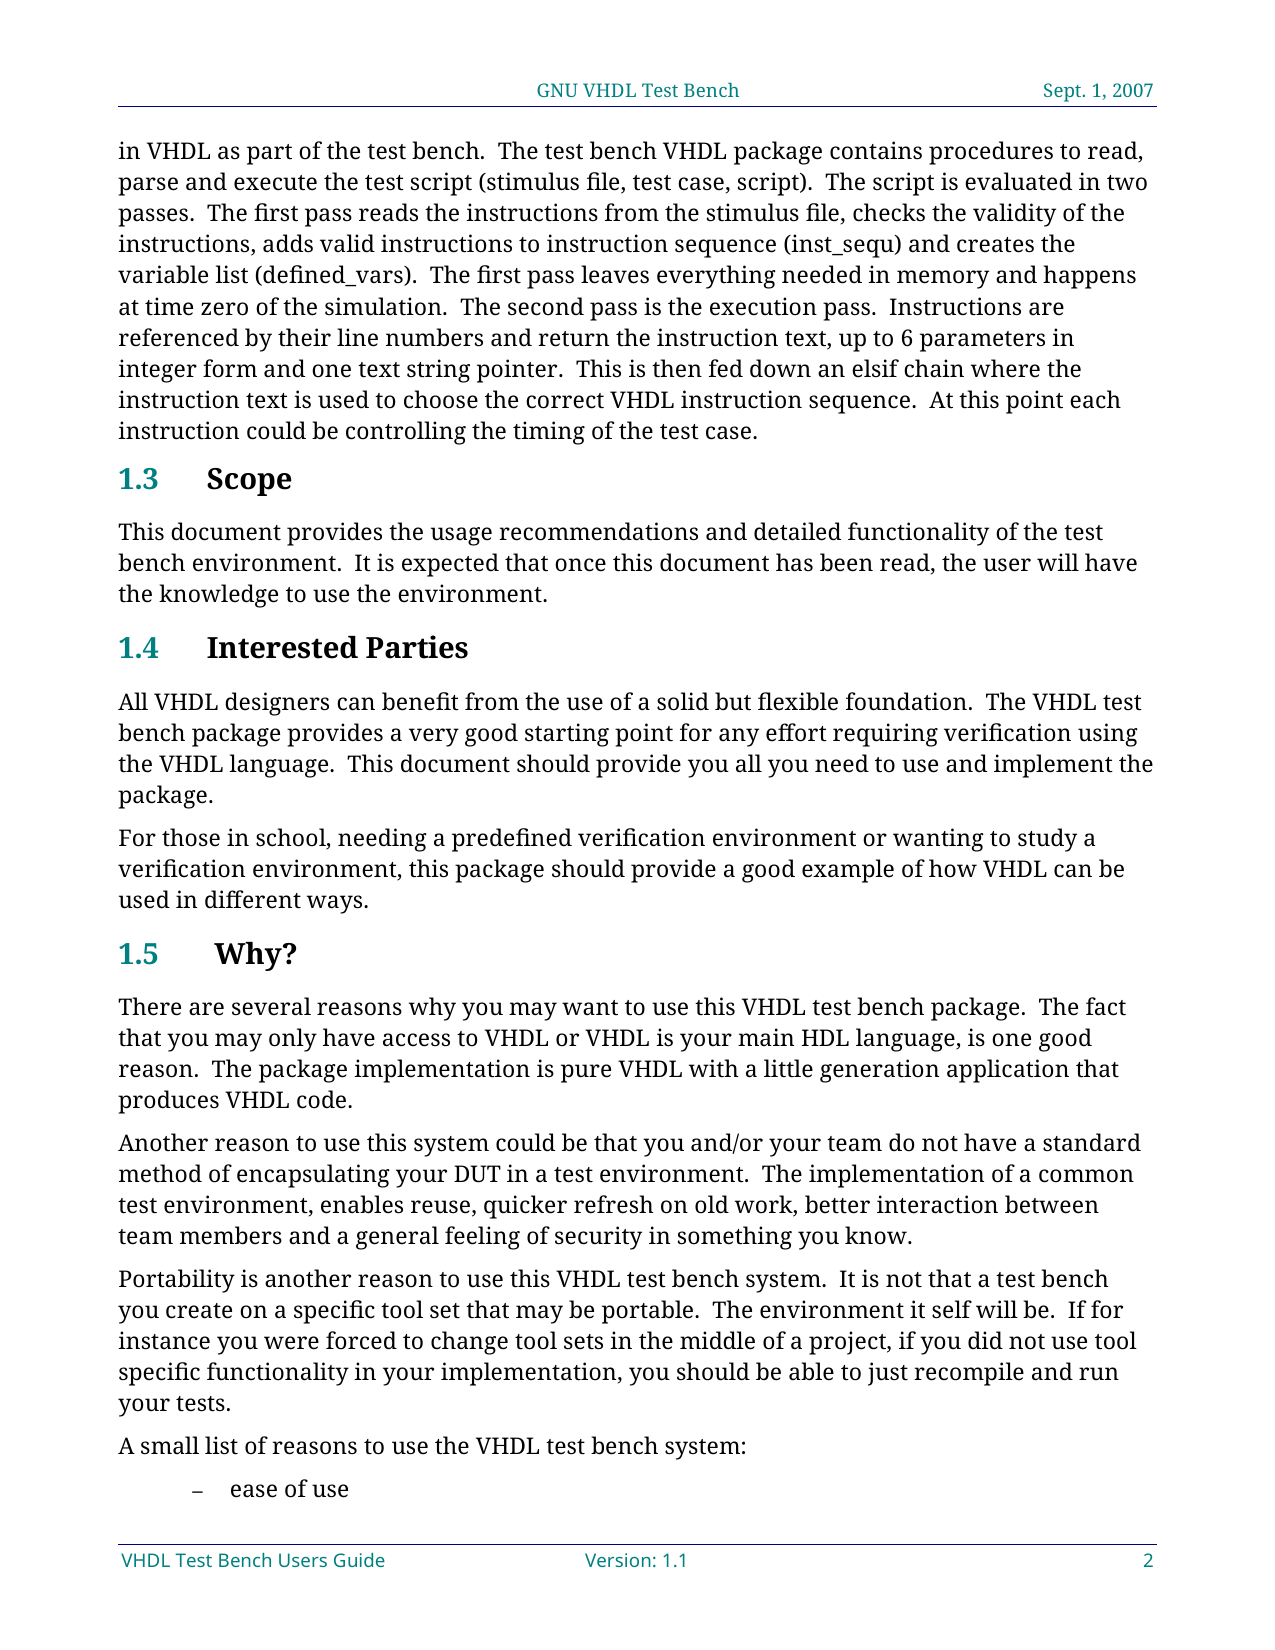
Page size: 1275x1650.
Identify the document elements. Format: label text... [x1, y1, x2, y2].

text A small list of reasons to use the VHDL test bench system: [118, 1430, 1157, 1461]
text Portability is another reason to use this VHDL test bench system. It is not that a test bench you create on a specific tool set that may be portable. The environment it self will be. If for instance you were forced to change tool sets in the middle of a project, if you did not use tool specific functionality in your implementation, you should be able to just recompile and run your tests. [118, 1263, 1157, 1418]
text This document provides the usage recommendations and detailed functionality of the test bench environment. It is expected that once this document has been read, the user will have the knowledge to use the environment. [118, 516, 1157, 609]
list ease of use [192, 1473, 1157, 1504]
text Another reason to use this system could be that you and/or your team do not have a standard method of encapsulating your DUT in a test environment. The implementation of a common test environment, enables reuse, quicker refresh on old work, better interaction between team members and a general feeling of security in something you know. [118, 1127, 1157, 1251]
text All VHDL designers can benefit from the use of a solid but flexible foundation. The VHDL test bench package provides a very good starting point for any effort requiring verification using the VHDL language. This document should provide you all you need to use and implement the package. [118, 686, 1157, 810]
text in VHDL as part of the test bench. The test bench VHDL package contains procedures to read, parse and execute the test script (stimulus file, test case, script). The script is evaluated in two passes. The first pass reads the instructions from the stimulus file, checks the validity of the instructions, adds valid instructions to instruction sequence (inst_sequ) and creates the variable list (defined_vars). The first pass leaves everything needed in memory and happens at time zero of the simulation. The second pass is the execution pass. Instructions are referenced by their line numbers and return the instruction text, up to 6 parameters in integer form and one text string pointer. This is then fed down an elsif chain where the instruction text is used to choose the correct VHDL instruction sequence. At this point each instruction could be controlling the timing of the test case. [118, 135, 1157, 446]
text There are several reasons why you may want to use this VHDL test bench package. The fact that you may only have access to VHDL or VHDL is your main HDL language, is one good reason. The package implementation is pure VHDL with a little generation application that produces VHDL code. [118, 991, 1157, 1115]
subtitle Scope [118, 458, 1157, 498]
subtitle Interested Parties [118, 628, 1157, 667]
subtitle Why? [118, 933, 1157, 973]
text For those in school, needing a predefined verification environment or wanting to study a verification environment, this package should provide a good example of how VHDL can be used in different ways. [118, 822, 1157, 915]
